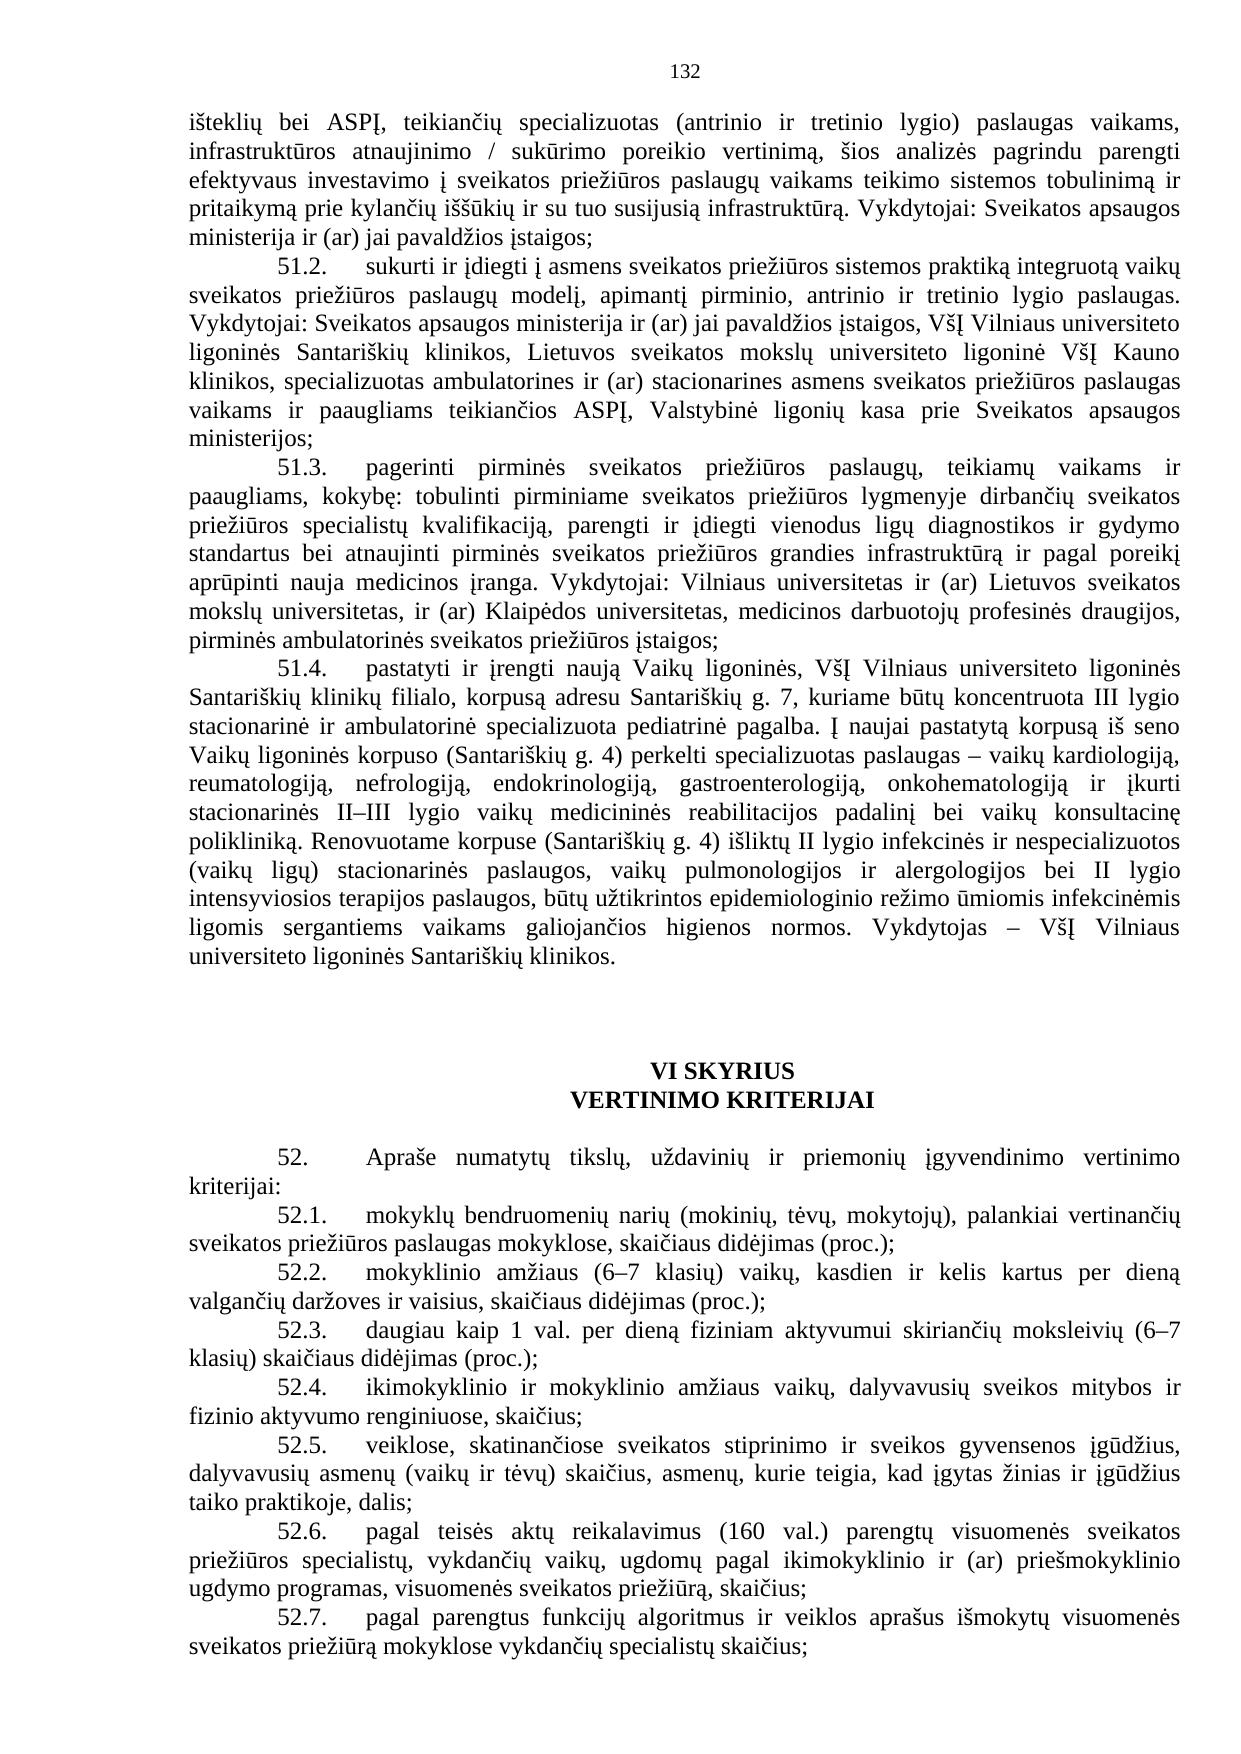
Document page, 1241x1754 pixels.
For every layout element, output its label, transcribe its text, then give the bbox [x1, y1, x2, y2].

text 51.3. pagerinti pirminės sveikatos priežiūros paslaugų, teikiamų vaikams ir paaugliams, kokybę: tobulinti pirminiame sveikatos priežiūros lygmenyje dirbančių sveikatos priežiūros specialistų kvalifikaciją, parengti ir įdiegti vienodus ligų diagnostikos ir gydymo standartus bei atnaujinti pirminės sveikatos priežiūros grandies infrastruktūrą ir pagal poreikį aprūpinti nauja medicinos įranga. Vykdytojai: Vilniaus universitetas ir (ar) Lietuvos sveikatos mokslų universitetas, ir (ar) Klaipėdos universitetas, medicinos darbuotojų profesinės draugijos, pirminės ambulatorinės sveikatos priežiūros įstaigos; [188, 452, 1181, 653]
text 52.3. daugiau kaip 1 val. per dieną fiziniam aktyvumui skiriančių moksleivių (6–7 klasių) skaičiaus didėjimas (proc.); [188, 1315, 1181, 1372]
text 52.7. pagal parengtus funkcijų algoritmus ir veiklos aprašus išmokytų visuomenės sveikatos priežiūrą mokyklose vykdančių specialistų skaičius; [188, 1602, 1181, 1660]
text 52.1. mokyklų bendruomenių narių (mokinių, tėvų, mokytojų), palankiai vertinančių sveikatos priežiūros paslaugas mokyklose, skaičiaus didėjimas (proc.); [188, 1200, 1181, 1257]
text 51.4. pastatyti ir įrengti naują Vaikų ligoninės, VšĮ Vilniaus universiteto ligoninės Santariškių klinikų filialo, korpusą adresu Santariškių g. 7, kuriame būtų koncentruota III lygio stacionarinė ir ambulatorinė specializuota pediatrinė pagalba. Į naujai pastatytą korpusą iš seno Vaikų ligoninės korpuso (Santariškių g. 4) perkelti specializuotas paslaugas – vaikų kardiologiją, reumatologiją, nefrologiją, endokrinologiją, gastroenterologiją, onkohematologiją ir įkurti stacionarinės II–III lygio vaikų medicininės reabilitacijos padalinį bei vaikų konsultacinę polikliniką. Renovuotame korpuse (Santariškių g. 4) išliktų II lygio infekcinės ir nespecializuotos (vaikų ligų) stacionarinės paslaugos, vaikų pulmonologijos ir alergologijos bei II lygio intensyviosios terapijos paslaugos, būtų užtikrintos epidemiologinio režimo ūmiomis infekcinėmis ligomis sergantiems vaikams galiojančios higienos normos. Vykdytojas – VšĮ Vilniaus universiteto ligoninės Santariškių klinikos. [188, 653, 1181, 970]
text VERTINIMO KRITERIJAI [188, 1085, 1181, 1113]
text 52.5. veiklose, skatinančiose sveikatos stiprinimo ir sveikos gyvensenos įgūdžius, dalyvavusių asmenų (vaikų ir tėvų) skaičius, asmenų, kurie teigia, kad įgytas žinias ir įgūdžius taiko praktikoje, dalis; [188, 1430, 1181, 1516]
text išteklių bei ASPĮ, teikiančių specializuotas (antrinio ir tretinio lygio) paslaugas vaikams, infrastruktūros atnaujinimo / sukūrimo poreikio vertinimą, šios analizės pagrindu parengti efektyvaus investavimo į sveikatos priežiūros paslaugų vaikams teikimo sistemos tobulinimą ir pritaikymą prie kylančių iššūkių ir su tuo susijusią infrastruktūrą. Vykdytojai: Sveikatos apsaugos ministerija ir (ar) jai pavaldžios įstaigos; [188, 107, 1181, 251]
text 52.2. mokyklinio amžiaus (6–7 klasių) vaikų, kasdien ir kelis kartus per dieną valgančių daržoves ir vaisius, skaičiaus didėjimas (proc.); [188, 1257, 1181, 1315]
text 52.4. ikimokyklinio ir mokyklinio amžiaus vaikų, dalyvavusių sveikos mitybos ir fizinio aktyvumo renginiuose, skaičius; [188, 1372, 1181, 1430]
text 52.6. pagal teisės aktų reikalavimus (160 val.) parengtų visuomenės sveikatos priežiūros specialistų, vykdančių vaikų, ugdomų pagal ikimokyklinio ir (ar) priešmokyklinio ugdymo programas, visuomenės sveikatos priežiūrą, skaičius; [188, 1516, 1181, 1602]
text 51.2. sukurti ir įdiegti į asmens sveikatos priežiūros sistemos praktiką integruotą vaikų sveikatos priežiūros paslaugų modelį, apimantį pirminio, antrinio ir tretinio lygio paslaugas. Vykdytojai: Sveikatos apsaugos ministerija ir (ar) jai pavaldžios įstaigos, VšĮ Vilniaus universiteto ligoninės Santariškių klinikos, Lietuvos sveikatos mokslų universiteto ligoninė VšĮ Kauno klinikos, specializuotas ambulatorines ir (ar) stacionarines asmens sveikatos priežiūros paslaugas vaikams ir paaugliams teikiančios ASPĮ, Valstybinė ligonių kasa prie Sveikatos apsaugos ministerijos; [188, 251, 1181, 452]
text 52. Apraše numatytų tikslų, uždavinių ir priemonių įgyvendinimo vertinimo kriterijai: [188, 1142, 1181, 1200]
text VI SKYRIUS [188, 1056, 1181, 1085]
